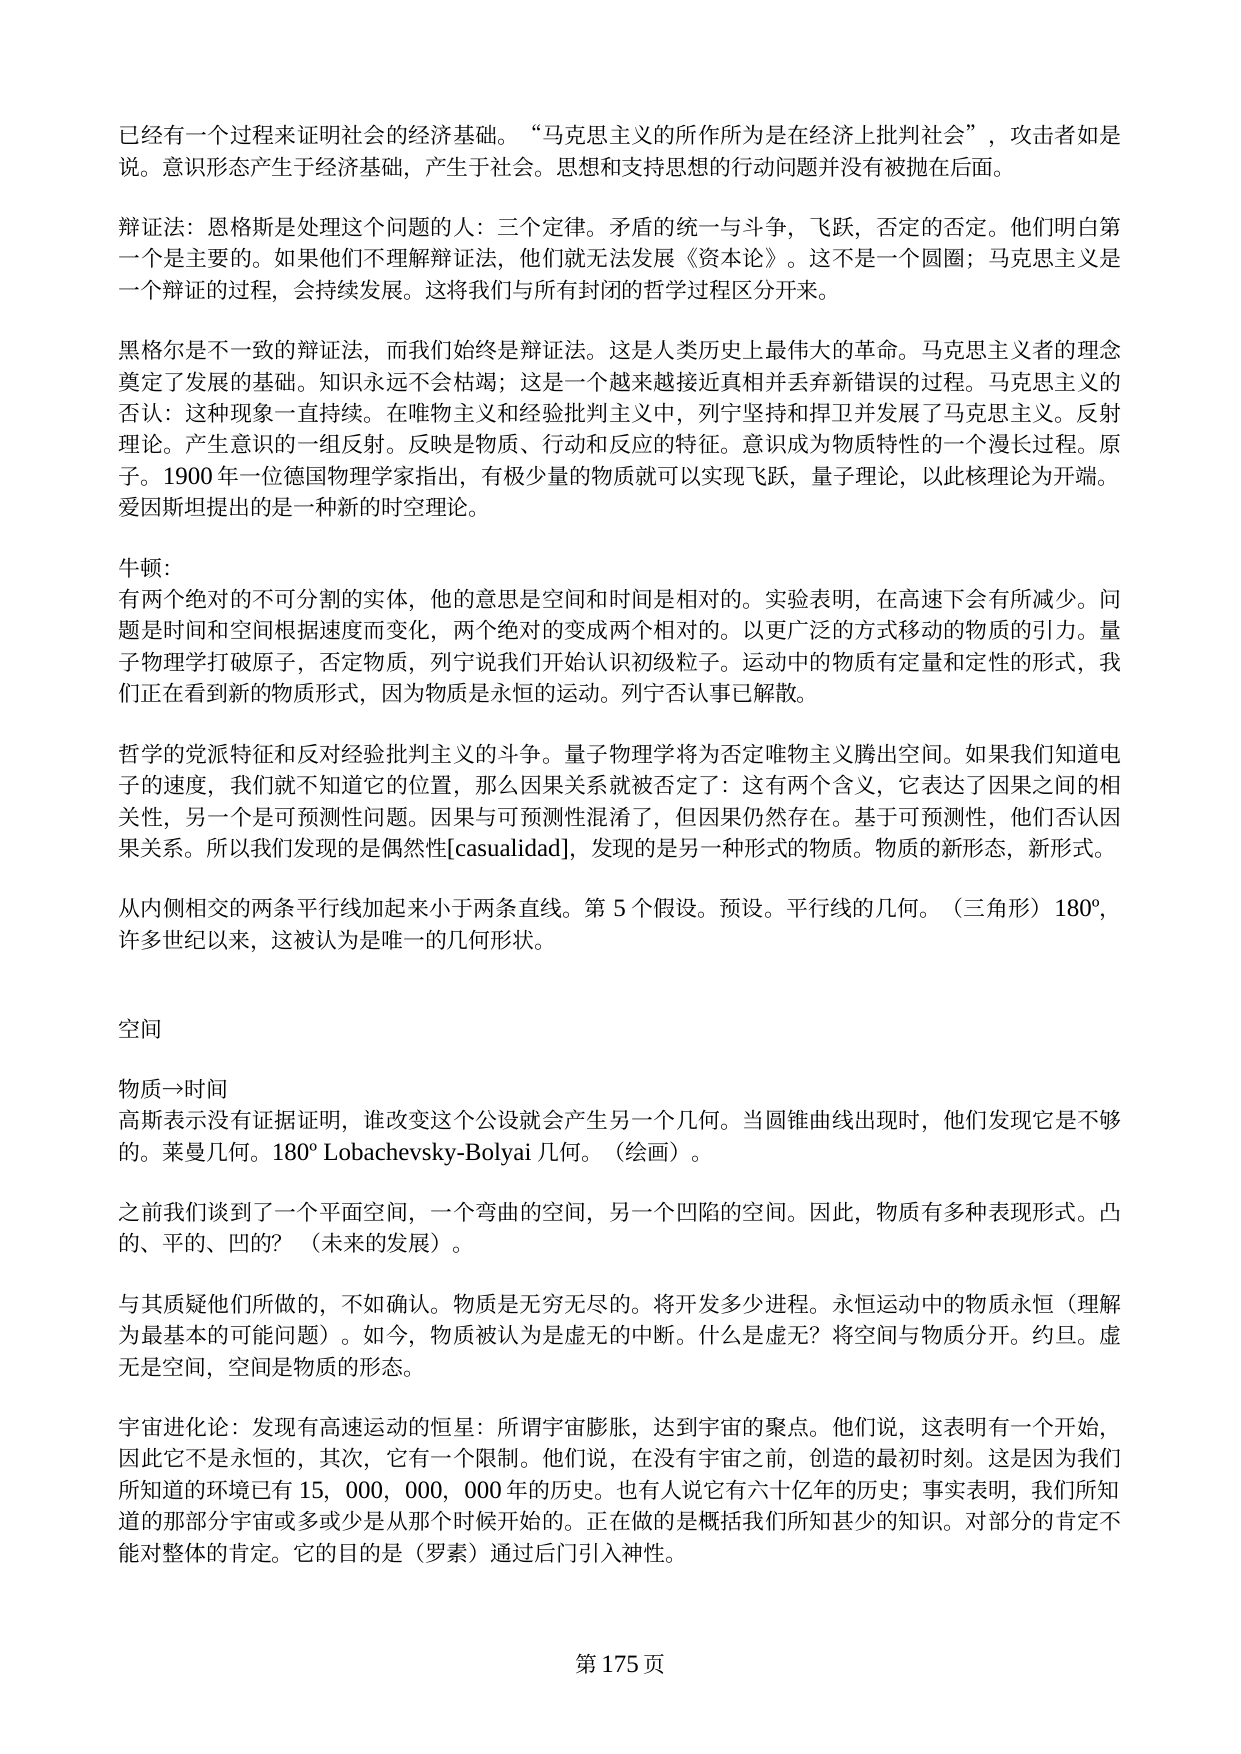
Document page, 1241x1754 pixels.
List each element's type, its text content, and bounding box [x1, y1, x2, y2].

text 辩证法：恩格斯是处理这个问题的人：三个定律。矛盾的统一与斗争，飞跃，否定的否定。他们明白第一个是主要的。如果他们不理解辩证法，他们就无法发展《资本论》。这不是一个圆圈；马克思主义是一个辩证的过程，会持续发展。这将我们与所有封闭的哲学过程区分开来。 [118, 210, 1122, 304]
text 有两个绝对的不可分割的实体，他的意思是空间和时间是相对的。实验表明，在高速下会有所减少。问题是时间和空间根据速度而变化，两个绝对的变成两个相对的。以更广泛的方式移动的物质的引力。量子物理学打破原子，否定物质，列宁说我们开始认识初级粒子。运动中的物质有定量和定性的形式，我们正在看到新的物质形式，因为物质是永恒的运动。列宁否认事已解散。 [118, 582, 1122, 708]
text 之前我们谈到了一个平面空间，一个弯曲的空间，另一个凹陷的空间。因此，物质有多种表现形式。凸的、平的、凹的？ （未来的发展）。 [118, 1195, 1122, 1258]
text 与其质疑他们所做的，不如确认。物质是无穷无尽的。将开发多少进程。永恒运动中的物质永恒（理解为最基本的可能问题）。如今，物质被认为是虚无的中断。什么是虚无？将空间与物质分开。约旦。虚无是空间，空间是物质的形态。 [118, 1287, 1122, 1381]
text 牛顿： [118, 551, 1122, 582]
text 高斯表示没有证据证明，谁改变这个公设就会产生另一个几何。当圆锥曲线出现时，他们发现它是不够的。莱曼几何。180º Lobachevsky-Bolyai 几何。（绘画）。 [118, 1103, 1122, 1166]
text 空间 [118, 1012, 1122, 1043]
text 哲学的党派特征和反对经验批判主义的斗争。量子物理学将为否定唯物主义腾出空间。如果我们知道电子的速度，我们就不知道它的位置，那么因果关系就被否定了：这有两个含义，它表达了因果之间的相关性，另一个是可预测性问题。因果与可预测性混淆了，但因果仍然存在。基于可预测性，他们否认因果关系。所以我们发现的是偶然性[casualidad]，发现的是另一种形式的物质。物质的新形态，新形式。 [118, 737, 1122, 863]
text 物质→时间 [118, 1072, 1122, 1103]
text 从内侧相交的两条平行线加起来小于两条直线。第5个假设。预设。平行线的几何。（三角形）180º，许多世纪以来，这被认为是唯一的几何形状。 [118, 891, 1122, 954]
text 黑格尔是不一致的辩证法，而我们始终是辩证法。这是人类历史上最伟大的革命。马克思主义者的理念奠定了发展的基础。知识永远不会枯竭；这是一个越来越接近真相并丢弃新错误的过程。马克思主义的否认：这种现象一直持续。在唯物主义和经验批判主义中，列宁坚持和捍卫并发展了马克思主义。反射理论。产生意识的一组反射。反映是物质、行动和反应的特征。意识成为物质特性的一个漫长过程。原子。1900年一位德国物理学家指出，有极少量的物质就可以实现飞跃，量子理论，以此核理论为开端。爱因斯坦提出的是一种新的时空理论。 [118, 333, 1122, 522]
text 已经有一个过程来证明社会的经济基础。“马克思主义的所作所为是在经济上批判社会”，攻击者如是说。意识形态产生于经济基础，产生于社会。思想和支持思想的行动问题并没有被抛在后面。 [118, 118, 1122, 181]
text 宇宙进化论：发现有高速运动的恒星：所谓宇宙膨胀，达到宇宙的聚点。他们说，这表明有一个开始，因此它不是永恒的，其次，它有一个限制。他们说，在没有宇宙之前，创造的最初时刻。这是因为我们所知道的环境已有15，000，000，000年的历史。也有人说它有六十亿年的历史；事实表明，我们所知道的那部分宇宙或多或少是从那个时候开始的。正在做的是概括我们所知甚少的知识。对部分的肯定不能对整体的肯定。它的目的是（罗素）通过后门引入神性。 [118, 1410, 1122, 1567]
